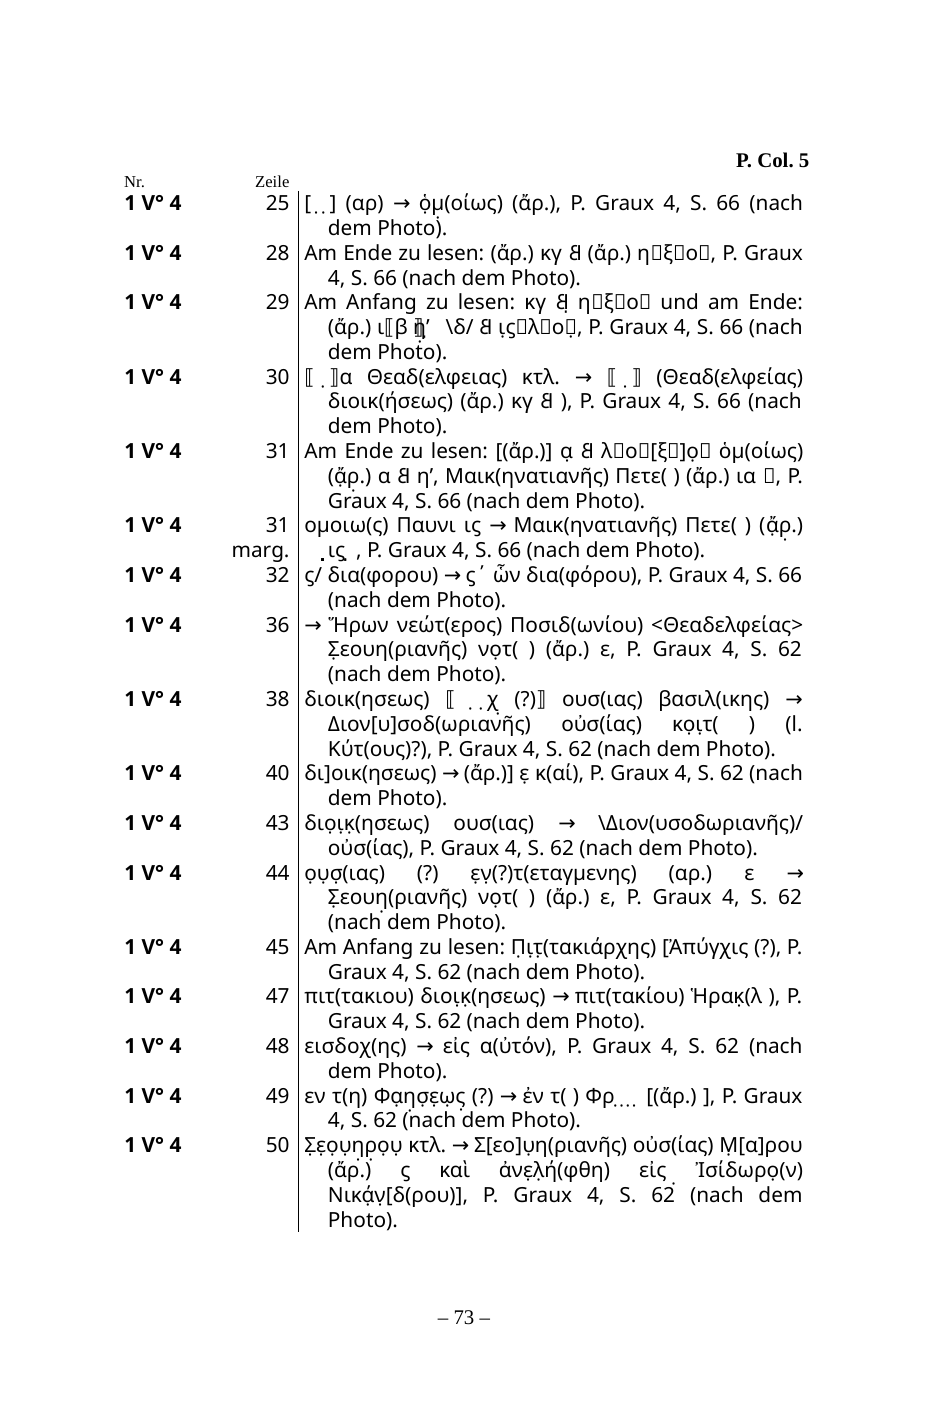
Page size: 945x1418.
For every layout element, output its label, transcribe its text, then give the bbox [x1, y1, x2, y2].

table_cell 1 V° 4 [118, 290, 207, 364]
table_cell διο̣ι̣κ̣(ησεως) ουσ(ιας) → \Διον(υσοδωριανῆς)/ οὐσ(ίας), P. Graux 4, S. 62 (nach dem Photo). [299, 811, 809, 860]
table_cell Am Ende zu lesen: (ἄρ.) κγ 𐅸 (ἄρ.) ηξο, P. Graux 4, S. 66 (nach dem Photo). [299, 240, 809, 290]
table_cell 48 [207, 1034, 298, 1083]
table_cell διοικ(ησεως) ⟦ ̣ ̣χ̣ (?)⟧ ουσ(ιας) βασιλ(ικης) → Διον[υ]σοδ(ωριανῆς) οὐσ(ίας) κο̣ι̣τ( ) (l. Κύτ(ους)?), P. Graux 4, S. 62 (nach dem Photo). [299, 687, 809, 761]
table_cell 45 [207, 935, 298, 984]
table_cell 1 V° 4 [118, 860, 207, 934]
table_cell εν τ(η) Φα̣η̣σ̣ε̣ω̣ς̣ (?) → ἐν τ( ) Φρ ̣ ̣ ̣ ̣ [(ἄρ.) ], P. Graux 4, S. 62 (nach dem Photo). [299, 1083, 809, 1133]
table_cell 1 V° 4 [118, 240, 207, 290]
table_cell 1 V° 4 [118, 191, 207, 240]
table_cell 1 V° 4 [118, 984, 207, 1034]
table_cell 1 V° 4 [118, 761, 207, 811]
table_cell 30 [207, 364, 298, 439]
table_cell 1 V° 4 [118, 439, 207, 513]
table_cell 1 V° 4 [118, 1083, 207, 1133]
table_cell 25 [207, 191, 298, 240]
table_cell 49 [207, 1083, 298, 1133]
table_cell 40 [207, 761, 298, 811]
table_cell εισδοχ(ης) → εἰς α(ὐτόν), P. Graux 4, S. 62 (nach dem Photo). [299, 1034, 809, 1083]
table_cell 28 [207, 240, 298, 290]
table_cell Am Anfang zu lesen: Π̣ι̣τ̣(τακιάρχης) [Ἀπύγχις (?), P. Graux 4, S. 62 (nach dem Photo). [299, 935, 809, 984]
table_cell ομοιω(ς) Παυνι ιϛ → Μαικ(ηνατιανῆς) Πετε( ) (ἄ̣ρ̣.) ιϛ ̣ , P. Graux 4, S. 66 (nach dem Photo). [299, 513, 809, 563]
table_cell 1 V° 4 [118, 563, 207, 612]
table_cell → Ἥρων νεώτ(ερος) Ποσιδ(ωνίου) <Θεαδελφείας> Σ̣εουη(ριανῆς) νο̣τ( ) (ἄρ.) ε, P. Graux 4, S. 62 (nach dem Photo). [299, 612, 809, 687]
table_cell ⟦ ̣⟧α Θεαδ(ελφειας) κτλ. → ⟦ ̣⟧ (Θεαδ(ελφείας) διοικ(ήσεως) (ἄρ.) κγ 𐅸 ), P. Graux 4, S. 66 (nach dem Photo). [299, 364, 809, 439]
table_cell 38 [207, 687, 298, 761]
table_cell 50 [207, 1133, 298, 1232]
table_cell 1 V° 4 [118, 612, 207, 687]
table_cell ϛ/ δια(φορου) → ϛ´ ὧν δια(φόρου), P. Graux 4, S. 66 (nach dem Photo). [299, 563, 809, 612]
table_cell 36 [207, 612, 298, 687]
table_cell 1 V° 4 [118, 687, 207, 761]
table_cell 1 V° 4 [118, 364, 207, 439]
table_cell Σ̣ε̣ο̣υ̣η̣ρ̣ο̣υ̣ κτλ. → Σ[εο]υ̣η(ριανῆς) οὐσ(ίας) Μ̣[α]ρου (ἄρ.) ϛ καὶ ἀνε̣λ̣ή(φθη) εἰς̣ Ἰσίδωρο̣(ν) Νικά̣ν̣[δ(ρου)], P. Graux 4, S. 62 (nach dem Photo). [299, 1133, 809, 1232]
table_cell [ ̣ ̣] (αρ) → ὁ̣μ̣(οίως) (ἄρ.), P. Graux 4, S. 66 (nach dem Photo). [299, 191, 809, 240]
table_cell 1 V° 4 [118, 935, 207, 984]
table_cell 44 [207, 860, 298, 934]
table_cell 43 [207, 811, 298, 860]
table_cell δι]οικ(ησεως) → (ἄρ.)] ε̣ κ(αί), P. Graux 4, S. 62 (nach dem Photo). [299, 761, 809, 811]
table_cell 47 [207, 984, 298, 1034]
table_cell Am Anfang zu lesen: κγ 𐅸̣ ηξο und am Ende: (ἄρ.) ι⟦β η̣’⟧ \δ/ 𐅸 ι̣ϛλο̣, P. Graux 4, S. 66 (nach dem Photo). [299, 290, 809, 364]
table_cell 29 [207, 290, 298, 364]
table_cell 1 V° 4 [118, 811, 207, 860]
table_cell Am Ende zu lesen: [(ἄρ.)] α̣ 𐅸 λο[ξ]ο̣ ὁμ(οίως) (ἄ̣ρ̣.) α 𐅸 η’, Μαικ(ηνατιανῆς) Πετε( ) (ἄρ.) ια , P. Graux 4, S. 66 (nach dem Photo). [299, 439, 809, 513]
table_cell ο̣υ̣σ̣(ιας) (?) ε̣ν̣(?)τ(εταγμενης) (αρ.) ε → Σ̣εουη̣(ριανῆς) νο̣τ( ) (ἄρ.) ε, P. Graux 4, S. 62 (nach dem Photo). [299, 860, 809, 934]
table_cell 1 V° 4 [118, 1133, 207, 1232]
table_cell 32 [207, 563, 298, 612]
table_cell 1 V° 4 [118, 1034, 207, 1083]
table_cell πιτ(τακιου) διοι̣κ̣(ησεως) → πιτ(τακίου) Ἡρακ̣(λ ), P. Graux 4, S. 62 (nach dem Photo). [299, 984, 809, 1034]
table_cell 31 [207, 439, 298, 513]
table_cell 1 V° 4 [118, 513, 207, 563]
table_cell 31 marg. [207, 513, 298, 563]
